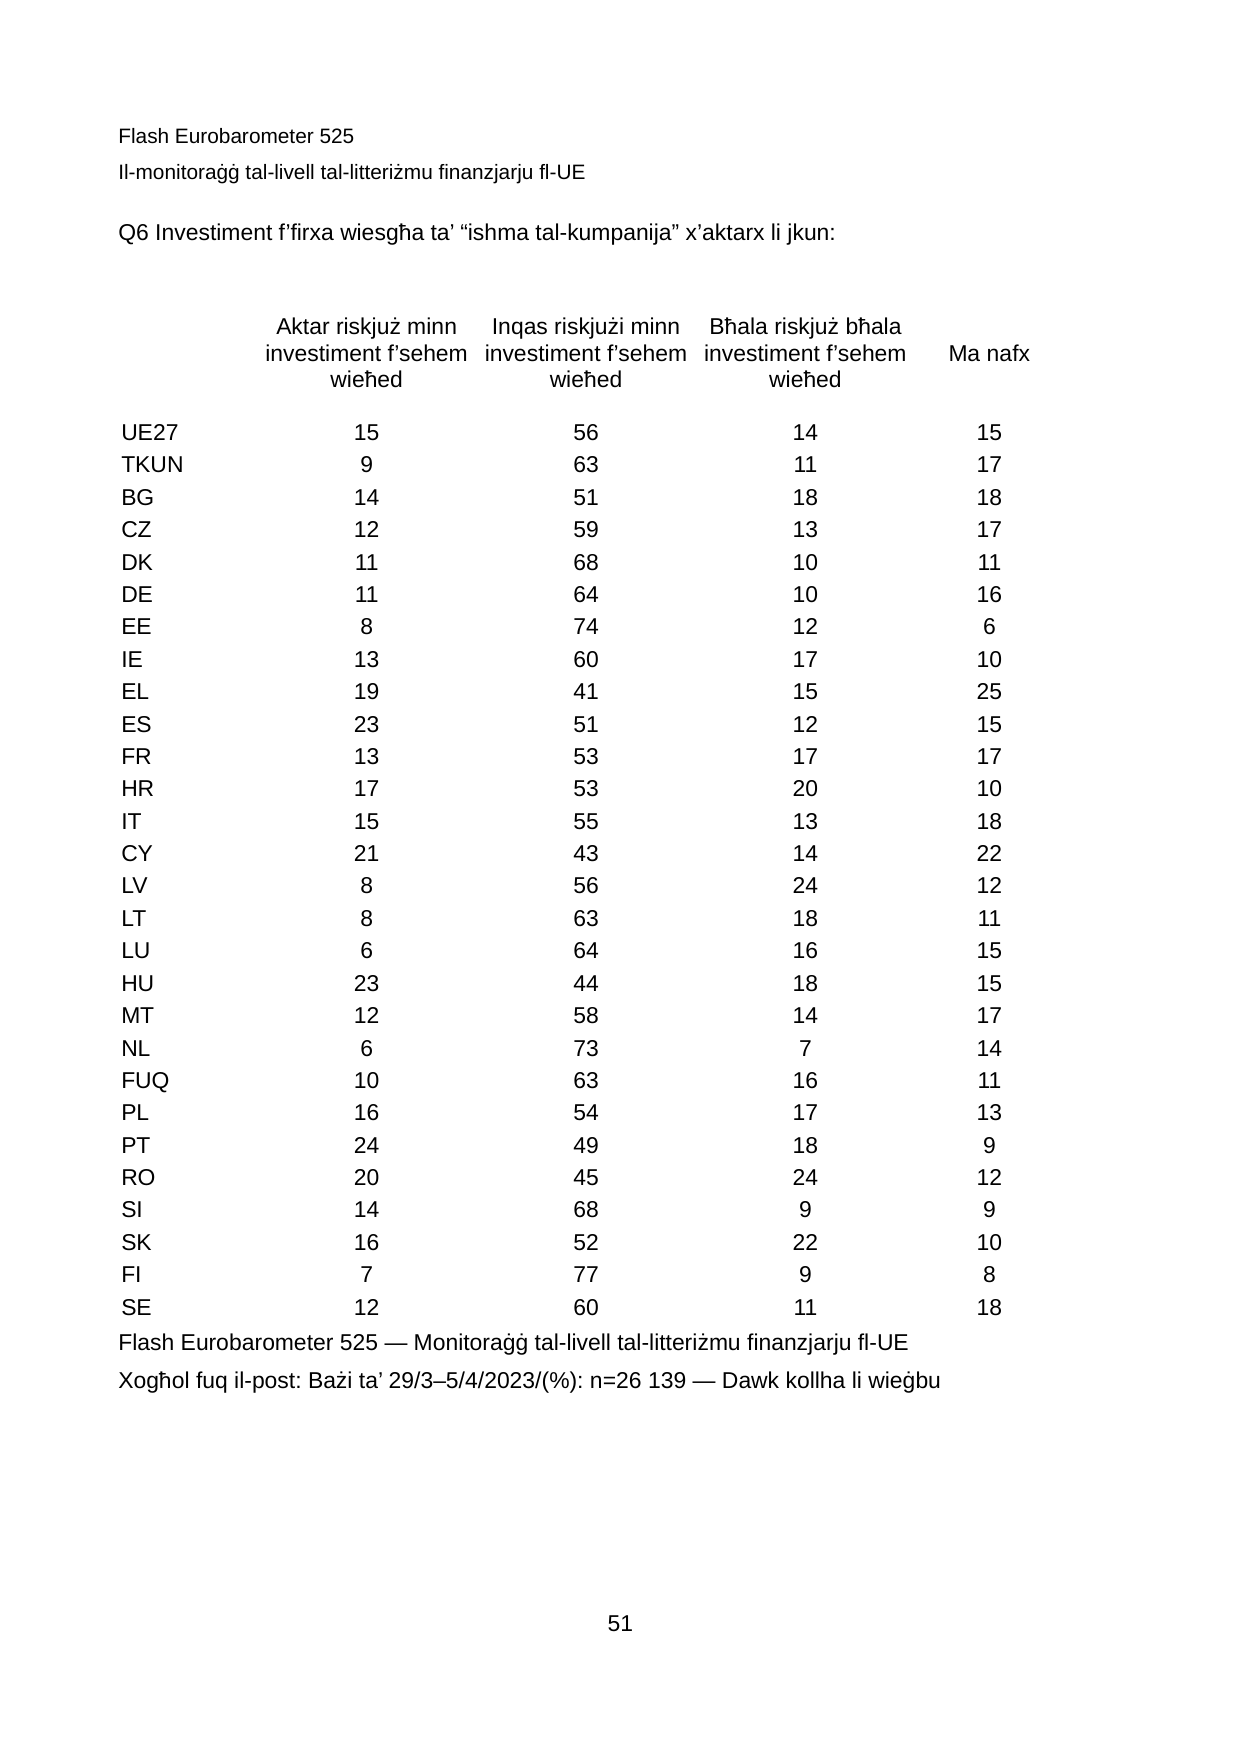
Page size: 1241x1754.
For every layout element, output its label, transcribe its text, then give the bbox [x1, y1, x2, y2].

table_cell 18 [915, 481, 1063, 513]
table_cell IT [118, 805, 257, 837]
table_cell 18 [915, 805, 1063, 837]
table_cell 12 [257, 999, 476, 1031]
table_cell 9 [915, 1129, 1063, 1161]
table_cell FR [118, 740, 257, 772]
table_cell LU [118, 934, 257, 967]
table_cell 12 [915, 1161, 1063, 1193]
table_cell 23 [257, 967, 476, 999]
table_header Aktar riskjuż minn investiment f’sehem wieħed [257, 290, 476, 416]
table_cell 11 [257, 546, 476, 578]
table_cell 74 [476, 610, 696, 643]
table_cell 51 [476, 708, 696, 740]
table_cell 23 [257, 708, 476, 740]
table_cell 58 [476, 999, 696, 1031]
table_cell 8 [257, 870, 476, 902]
table_cell 59 [476, 513, 696, 546]
table_header Bħala riskjuż bħala investiment f’sehem wieħed [696, 290, 915, 416]
table_cell 12 [257, 513, 476, 546]
table_cell 73 [476, 1031, 696, 1064]
table_cell 13 [257, 740, 476, 772]
table_cell 16 [915, 578, 1063, 610]
table_cell 14 [257, 481, 476, 513]
table_cell 13 [696, 805, 915, 837]
table_cell MT [118, 999, 257, 1031]
table_cell 9 [696, 1258, 915, 1291]
table_cell HU [118, 967, 257, 999]
table_cell 21 [257, 837, 476, 869]
table_cell 10 [915, 772, 1063, 805]
table_cell 12 [696, 610, 915, 643]
table_cell 17 [915, 740, 1063, 772]
table_cell DE [118, 578, 257, 610]
table_cell TKUN [118, 448, 257, 481]
table_header Ma nafx [915, 290, 1063, 416]
table_cell 7 [696, 1031, 915, 1064]
table_cell 18 [696, 967, 915, 999]
table_cell LV [118, 870, 257, 902]
table_cell SK [118, 1226, 257, 1258]
table_cell 54 [476, 1096, 696, 1129]
table_cell 18 [696, 902, 915, 934]
table_cell 14 [696, 837, 915, 869]
table_cell 24 [696, 870, 915, 902]
table_cell 53 [476, 772, 696, 805]
table_cell 15 [257, 416, 476, 448]
table_cell 16 [257, 1226, 476, 1258]
table_cell 14 [915, 1031, 1063, 1064]
table_cell 16 [257, 1096, 476, 1129]
table_cell 20 [257, 1161, 476, 1193]
table_cell 19 [257, 675, 476, 707]
table_cell 64 [476, 934, 696, 967]
table_cell 10 [696, 546, 915, 578]
table_cell 15 [915, 708, 1063, 740]
table_cell ES [118, 708, 257, 740]
table_cell 6 [257, 934, 476, 967]
table_cell 17 [696, 1096, 915, 1129]
table_cell 44 [476, 967, 696, 999]
table_cell EE [118, 610, 257, 643]
table_cell 43 [476, 837, 696, 869]
table_cell 68 [476, 1194, 696, 1226]
table_cell 8 [257, 610, 476, 643]
table_cell 13 [257, 643, 476, 675]
table_cell 9 [915, 1194, 1063, 1226]
table_cell UE27 [118, 416, 257, 448]
table_cell 52 [476, 1226, 696, 1258]
table_cell 15 [915, 416, 1063, 448]
table_cell 11 [696, 448, 915, 481]
table_cell 20 [696, 772, 915, 805]
table_cell 53 [476, 740, 696, 772]
text Xogħol fuq il-post: Bażi ta’ 29/3–5/4/2023/(%): n=26 139 — Dawk kollha li wieġbu [118, 1367, 1122, 1393]
text Q6 Investiment f’firxa wiesgħa ta’ “ishma tal-kumpanija” x’aktarx li jkun: [118, 219, 1122, 246]
table_cell 17 [696, 740, 915, 772]
table_cell 13 [696, 513, 915, 546]
table_cell 45 [476, 1161, 696, 1193]
table_cell 12 [696, 708, 915, 740]
table_cell 12 [915, 870, 1063, 902]
table_cell 12 [257, 1291, 476, 1323]
table_cell 56 [476, 870, 696, 902]
table_cell 10 [915, 643, 1063, 675]
table_cell 17 [915, 513, 1063, 546]
table_cell PT [118, 1129, 257, 1161]
table_cell 55 [476, 805, 696, 837]
table_cell 9 [257, 448, 476, 481]
table_cell 22 [696, 1226, 915, 1258]
table_cell 16 [696, 934, 915, 967]
table_cell 7 [257, 1258, 476, 1291]
table_cell 60 [476, 1291, 696, 1323]
table_cell 18 [915, 1291, 1063, 1323]
table_cell 49 [476, 1129, 696, 1161]
table_header Inqas riskjużi minn investiment f’sehem wieħed [476, 290, 696, 416]
table_cell 13 [915, 1096, 1063, 1129]
table_cell 11 [915, 1064, 1063, 1096]
table_cell PL [118, 1096, 257, 1129]
table_cell 9 [696, 1194, 915, 1226]
table_cell 56 [476, 416, 696, 448]
table_cell 15 [915, 934, 1063, 967]
table_cell IE [118, 643, 257, 675]
table_cell NL [118, 1031, 257, 1064]
table_cell 24 [696, 1161, 915, 1193]
table_cell FI [118, 1258, 257, 1291]
table_cell 8 [915, 1258, 1063, 1291]
table_cell LT [118, 902, 257, 934]
table_cell 77 [476, 1258, 696, 1291]
table_cell 10 [915, 1226, 1063, 1258]
table_cell 64 [476, 578, 696, 610]
table_cell 14 [696, 416, 915, 448]
table_cell 10 [696, 578, 915, 610]
table_cell 10 [257, 1064, 476, 1096]
table_cell 8 [257, 902, 476, 934]
table_cell 6 [915, 610, 1063, 643]
text Flash Eurobarometer 525 — Monitoraġġ tal-livell tal-litteriżmu finanzjarju fl-UE [118, 1329, 1122, 1355]
table_cell 11 [257, 578, 476, 610]
table_cell 11 [915, 902, 1063, 934]
table_cell 15 [696, 675, 915, 707]
table_cell 15 [915, 967, 1063, 999]
table_cell FUQ [118, 1064, 257, 1096]
table_cell 17 [915, 999, 1063, 1031]
table_cell CY [118, 837, 257, 869]
table_cell 11 [696, 1291, 915, 1323]
table_cell BG [118, 481, 257, 513]
table_cell 11 [915, 546, 1063, 578]
table_cell 68 [476, 546, 696, 578]
table_cell 63 [476, 448, 696, 481]
table_cell 63 [476, 1064, 696, 1096]
table_cell 14 [696, 999, 915, 1031]
table_cell SI [118, 1194, 257, 1226]
table_cell 6 [257, 1031, 476, 1064]
table_cell CZ [118, 513, 257, 546]
table_cell 18 [696, 1129, 915, 1161]
table_cell 17 [257, 772, 476, 805]
table_cell 41 [476, 675, 696, 707]
table_cell HR [118, 772, 257, 805]
table_cell 51 [476, 481, 696, 513]
table_cell SE [118, 1291, 257, 1323]
table_cell 16 [696, 1064, 915, 1096]
table_header [118, 290, 257, 416]
table_cell 14 [257, 1194, 476, 1226]
table_cell 15 [257, 805, 476, 837]
table_cell 17 [696, 643, 915, 675]
table_cell 25 [915, 675, 1063, 707]
table_cell 18 [696, 481, 915, 513]
table_cell 60 [476, 643, 696, 675]
table_cell DK [118, 546, 257, 578]
table_cell RO [118, 1161, 257, 1193]
table_cell 22 [915, 837, 1063, 869]
table_cell 63 [476, 902, 696, 934]
table_cell 24 [257, 1129, 476, 1161]
table_cell 17 [915, 448, 1063, 481]
table_cell EL [118, 675, 257, 707]
